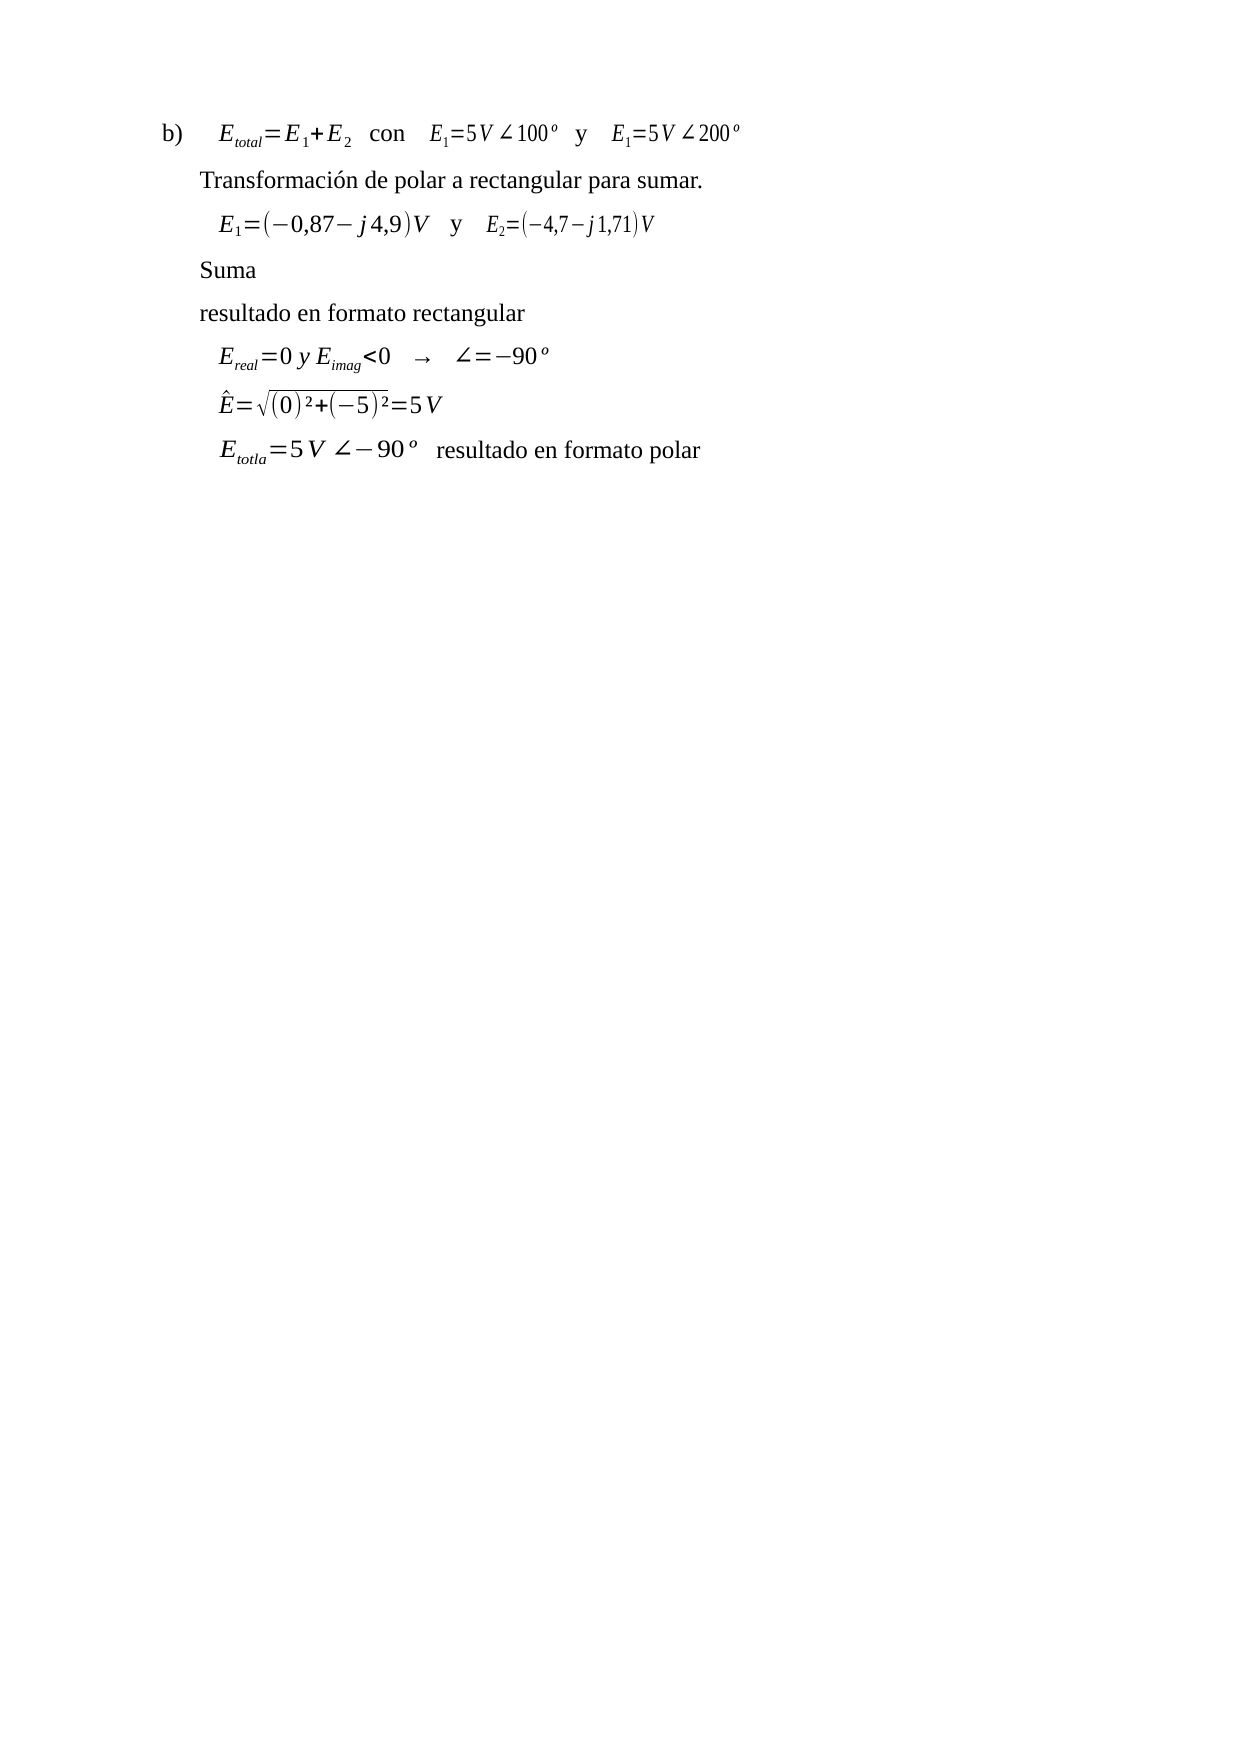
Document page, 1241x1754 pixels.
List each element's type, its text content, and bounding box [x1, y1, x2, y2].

list Suma [162, 255, 1122, 284]
list Transformación de polar a rectangular para sumar. [162, 165, 1122, 194]
list → [162, 341, 1122, 374]
list resultado en formato rectangular [162, 298, 1122, 327]
list con y [162, 118, 1122, 151]
list y [162, 208, 1122, 241]
list resultado en formato polar [162, 435, 1122, 467]
